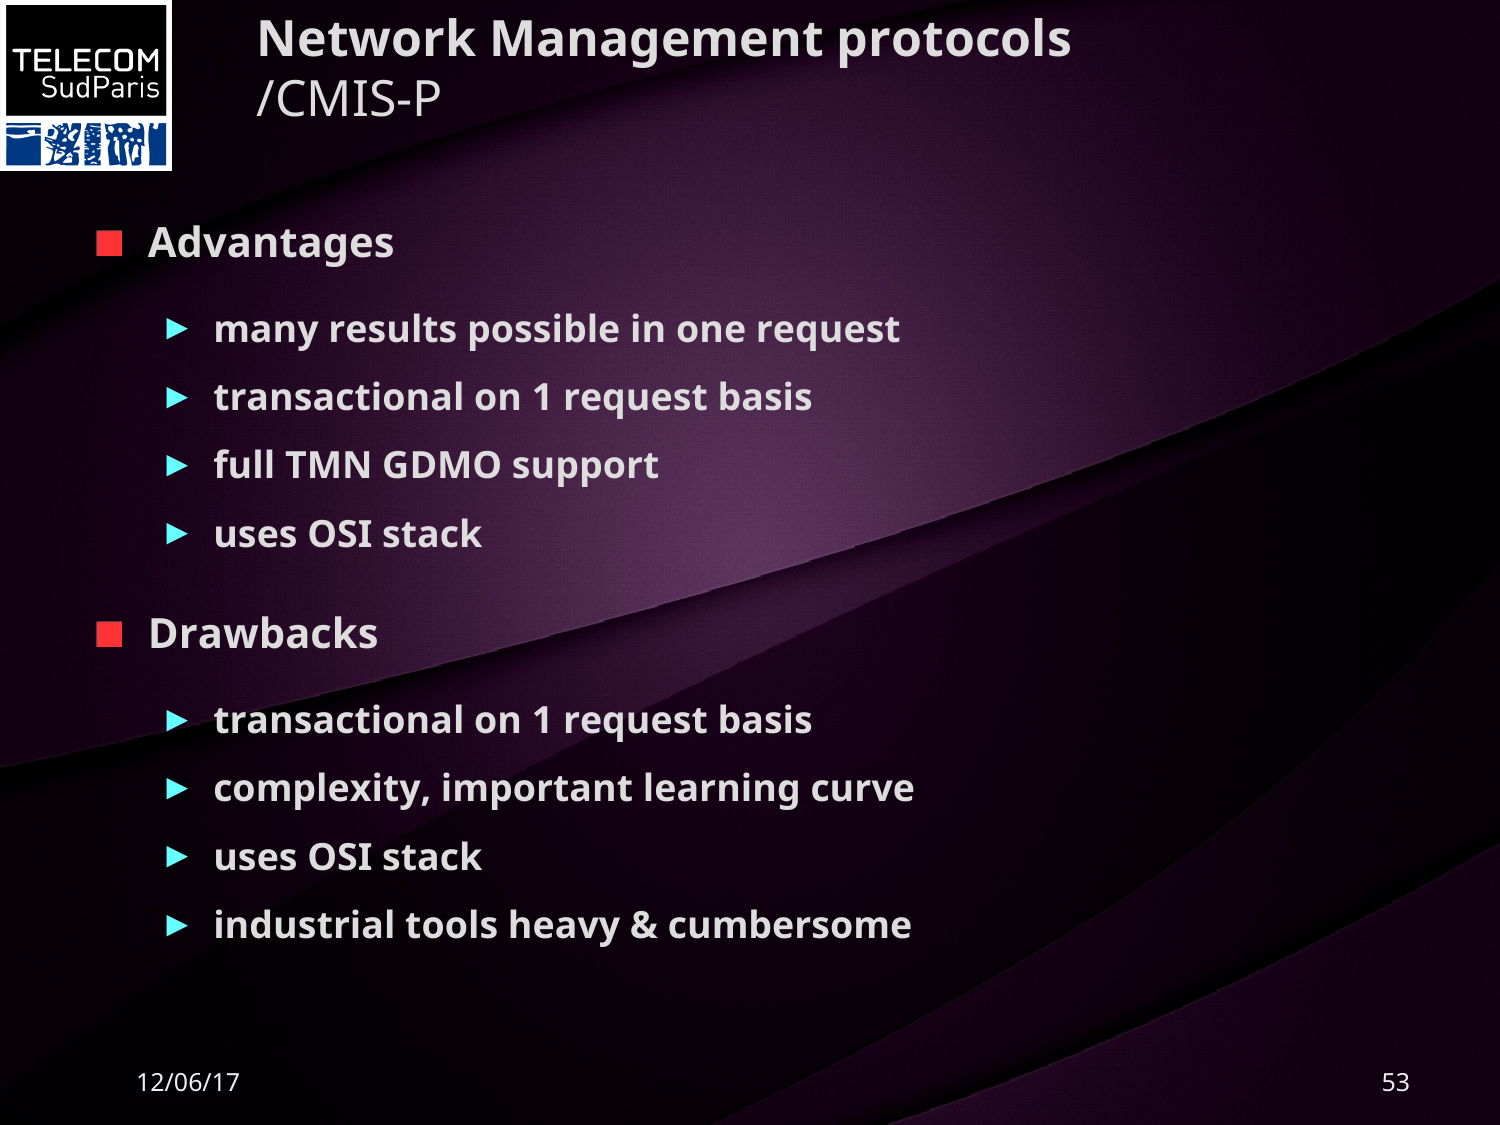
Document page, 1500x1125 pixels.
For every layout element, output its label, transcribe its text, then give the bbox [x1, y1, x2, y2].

list Advantages many results possible in one request transactional on 1 request basis full TMN GDMO support uses OSI stack Drawbacks transactional on 1 request basis complexity, important learning curve uses OSI stack industrial tools heavy & cumbersome [76, 207, 1427, 977]
picture [0, 0, 1500, 1125]
title Network Management protocols /CMIS-P [242, 7, 1436, 126]
